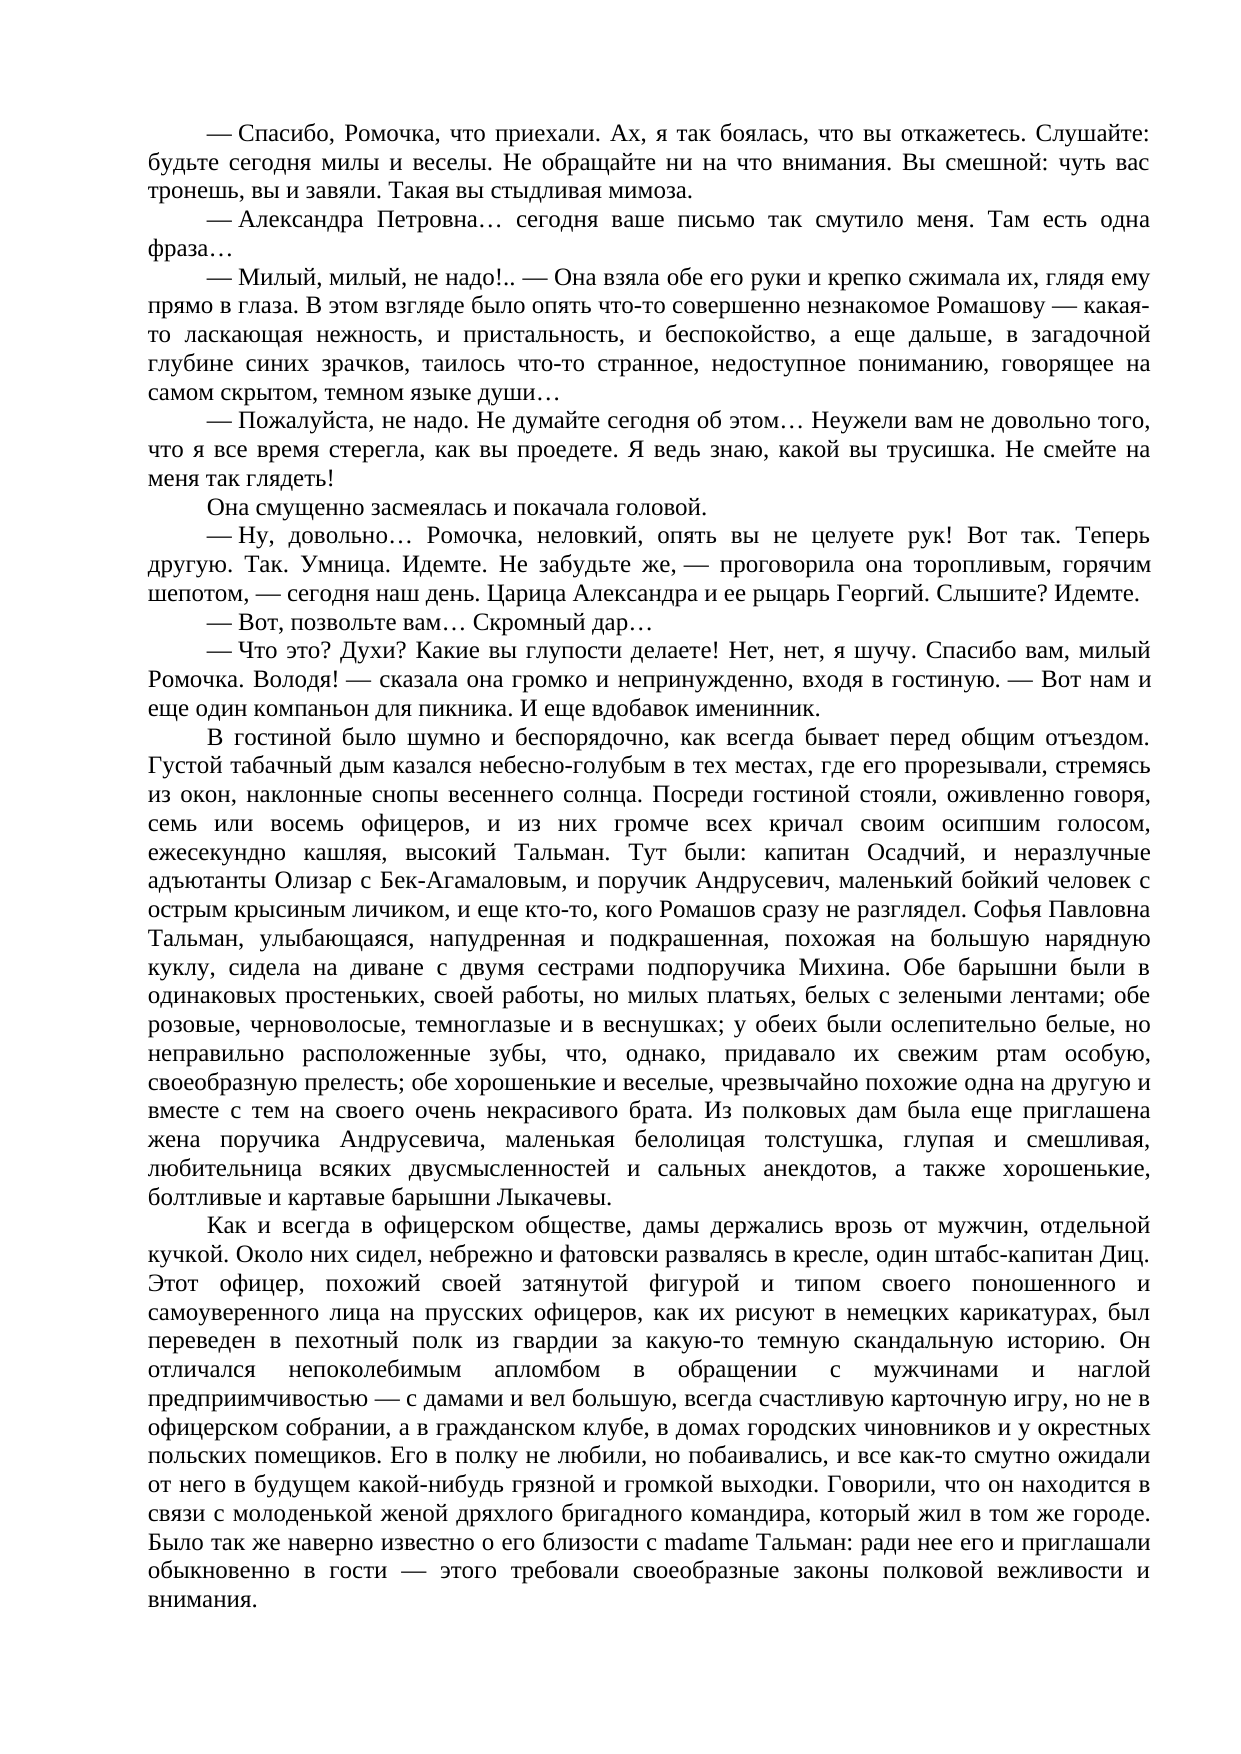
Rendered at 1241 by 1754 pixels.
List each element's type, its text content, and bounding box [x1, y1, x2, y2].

text В гостиной было шумно и беспорядочно, как всегда бывает перед общим отъездом. Густой табачный дым казался небесно-голубым в тех местах, где его прорезывали, стремясь из окон, наклонные снопы весеннего солнца. Посреди гостиной стояли, оживленно говоря, семь или восемь офицеров, и из них громче всех кричал своим осипшим голосом, ежесекундно кашляя, высокий Тальман. Тут были: капитан Осадчий, и неразлучные адъютанты Олизар с Бек-Агамаловым, и поручик Андрусевич, маленький бойкий человек с острым крысиным личиком, и еще кто-то, кого Ромашов сразу не разглядел. Софья Павловна Тальман, улыбающаяся, напудренная и подкрашенная, похожая на большую нарядную куклу, сидела на диване с двумя сестрами подпоручика Михина. Обе барышни были в одинаковых простеньких, своей работы, но милых платьях, белых с зелеными лентами; обе розовые, черноволосые, темноглазые и в веснушках; у обеих были ослепительно белые, но неправильно расположенные зубы, что, однако, придавало их свежим ртам особую, своеобразную прелесть; обе хорошенькие и веселые, чрезвычайно похожие одна на другую и вместе с тем на своего очень некрасивого брата. Из полковых дам была еще приглашена жена поручика Андрусевича, маленькая белолицая толстушка, глупая и смешливая, любительница всяких двусмысленностей и сальных анекдотов, а также хорошенькие, болтливые и картавые барышни Лыкачевы. [148, 722, 1152, 1211]
text — Пожалуйста, не надо. Не думайте сегодня об этом… Неужели вам не довольно того, что я все время стерегла, как вы проедете. Я ведь знаю, какой вы трусишка. Не смейте на меня так глядеть! [148, 406, 1152, 492]
text — Александра Петровна… сегодня ваше письмо так смутило меня. Там есть одна фраза… [148, 204, 1152, 262]
text — Милый, милый, не надо!.. — Она взяла обе его руки и крепко сжимала их, глядя ему прямо в глаза. В этом взгляде было опять что-то совершенно незнакомое Ромашову — какая-то ласкающая нежность, и пристальность, и беспокойство, а еще дальше, в загадочной глубине синих зрачков, таилось что-то странное, недоступное пониманию, говорящее на самом скрытом, темном языке души… [148, 262, 1152, 406]
text — Вот, позвольте вам… Скромный дар… [148, 607, 1152, 636]
text — Ну, довольно… Ромочка, неловкий, опять вы не целуете рук! Вот так. Теперь другую. Так. Умница. Идемте. Не забудьте же, — проговорила она торопливым, горячим шепотом, — сегодня наш день. Царица Александра и ее рыцарь Георгий. Слышите? Идемте. [148, 521, 1152, 607]
text — Что это? Духи? Какие вы глупости делаете! Нет, нет, я шучу. Спасибо вам, милый Ромочка. Володя! — сказала она громко и непринужденно, входя в гостиную. — Вот нам и еще один компаньон для пикника. И еще вдобавок именинник. [148, 636, 1152, 722]
text Она смущенно засмеялась и покачала головой. [148, 492, 1152, 521]
text Как и всегда в офицерском обществе, дамы держались врозь от мужчин, отдельной кучкой. Около них сидел, небрежно и фатовски развалясь в кресле, один штабс-капитан Диц. Этот офицер, похожий своей затянутой фигурой и типом своего поношенного и самоуверенного лица на прусских офицеров, как их рисуют в немецких карикатурах, был переведен в пехотный полк из гвардии за какую-то темную скандальную историю. Он отличался непоколебимым апломбом в обращении с мужчинами и наглой предприимчивостью — с дамами и вел большую, всегда счастливую карточную игру, но не в офицерском собрании, а в гражданском клубе, в домах городских чиновников и у окрестных польских помещиков. Его в полку не любили, но побаивались, и все как-то смутно ожидали от него в будущем какой-нибудь грязной и громкой выходки. Говорили, что он находится в связи с молоденькой женой дряхлого бригадного командира, который жил в том же городе. Было так же наверно известно о его близости с madame Тальман: ради нее его и приглашали обыкновенно в гости — этого требовали своеобразные законы полковой вежливости и внимания. [148, 1211, 1152, 1613]
text — Спасибо, Ромочка, что приехали. Ах, я так боялась, что вы откажетесь. Слушайте: будьте сегодня милы и веселы. Не обращайте ни на что внимания. Вы смешной: чуть вас тронешь, вы и завяли. Такая вы стыдливая мимоза. [148, 118, 1152, 204]
